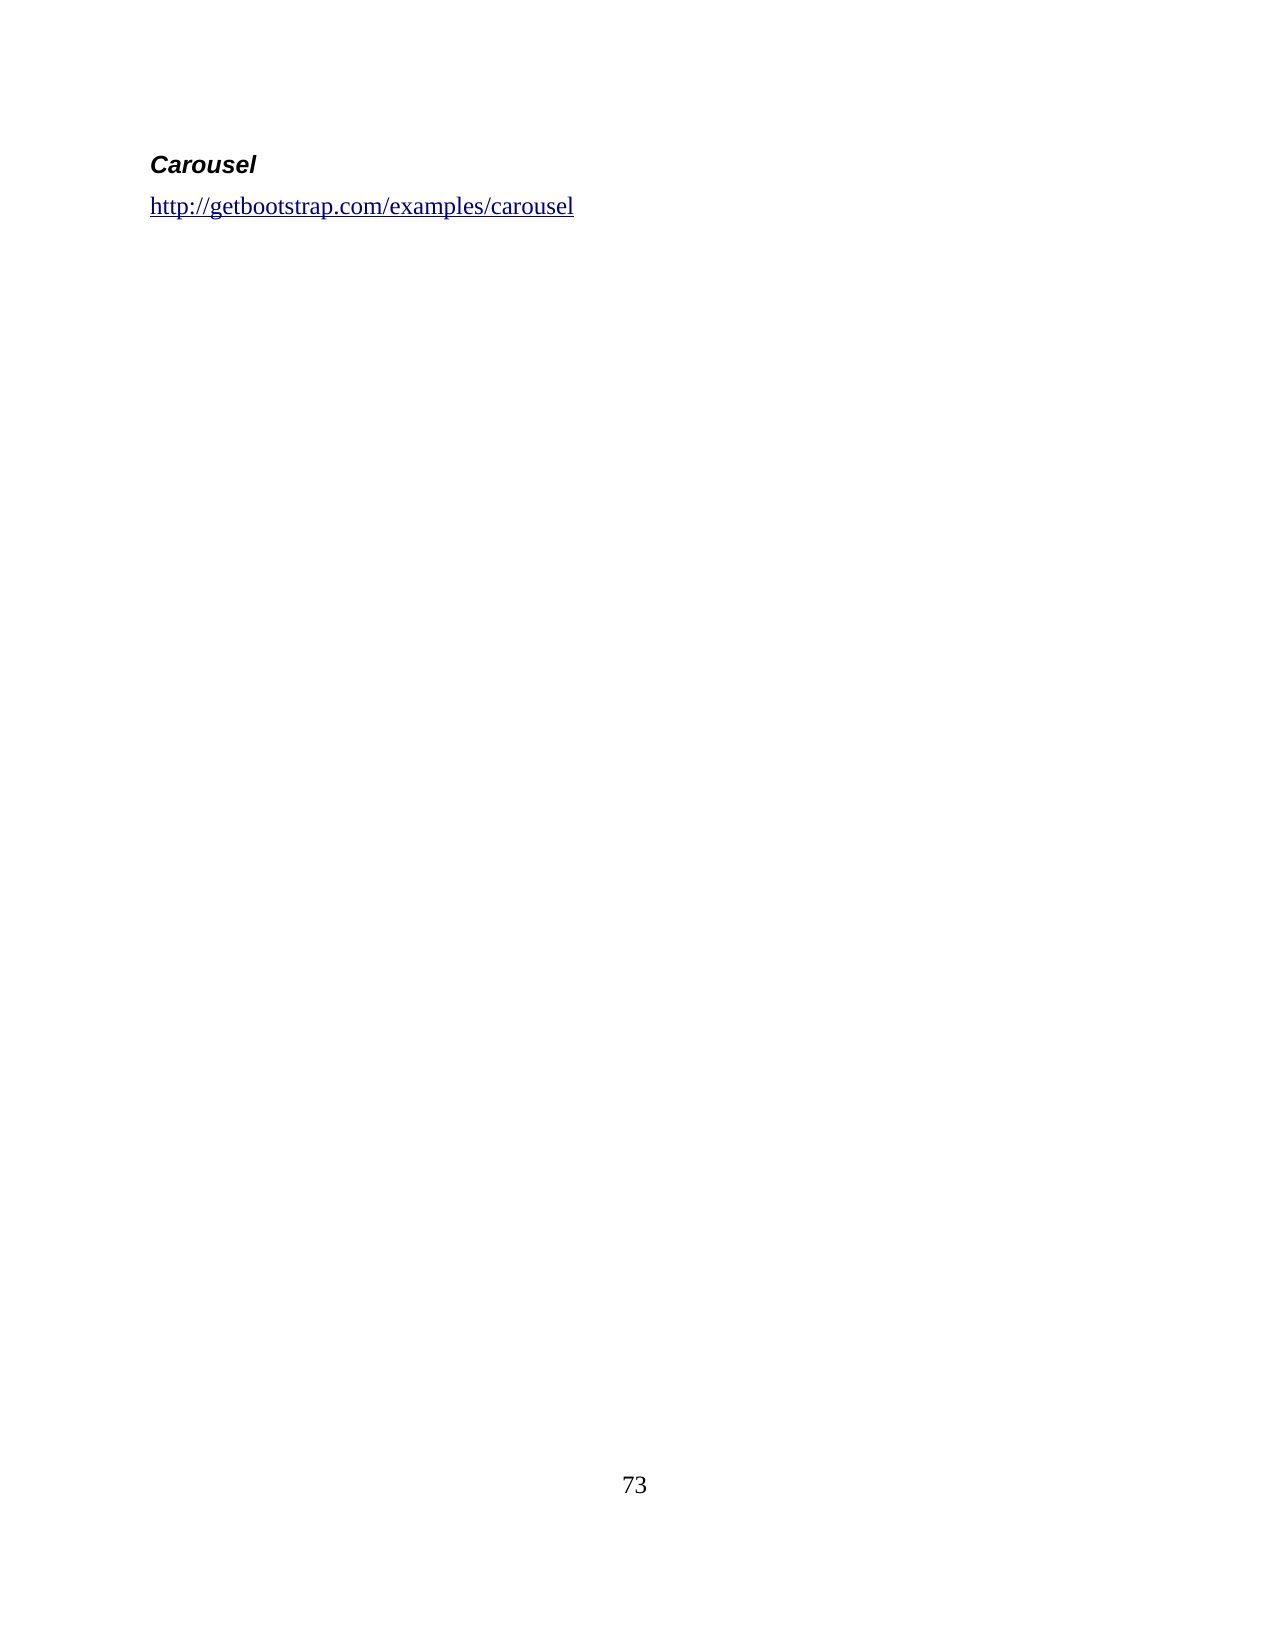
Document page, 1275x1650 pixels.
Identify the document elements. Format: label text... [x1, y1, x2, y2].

text http://getbootstrap.com/examples/carousel [150, 191, 1125, 220]
subtitle Carousel [150, 150, 1125, 178]
